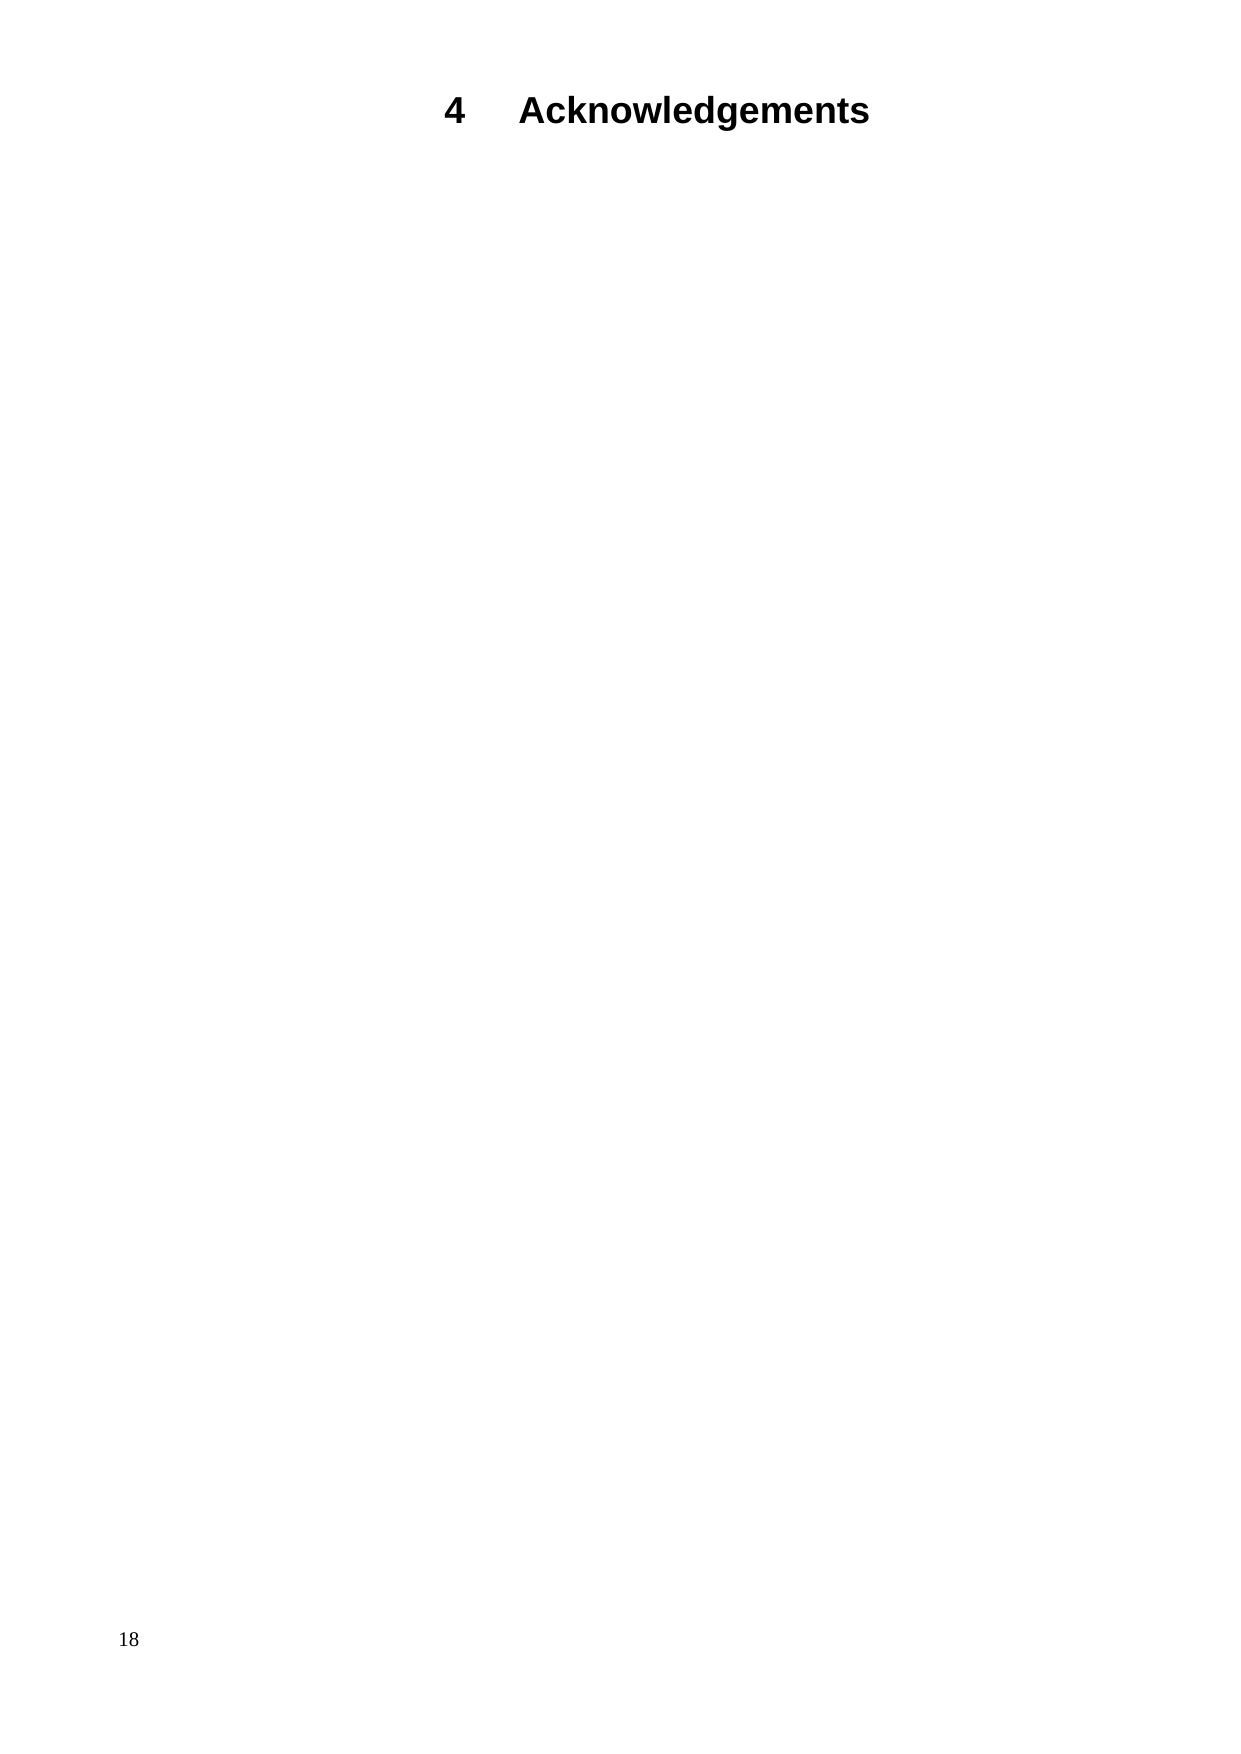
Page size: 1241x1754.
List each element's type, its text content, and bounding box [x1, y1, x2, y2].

subtitle Acknowledgements [118, 89, 1196, 132]
